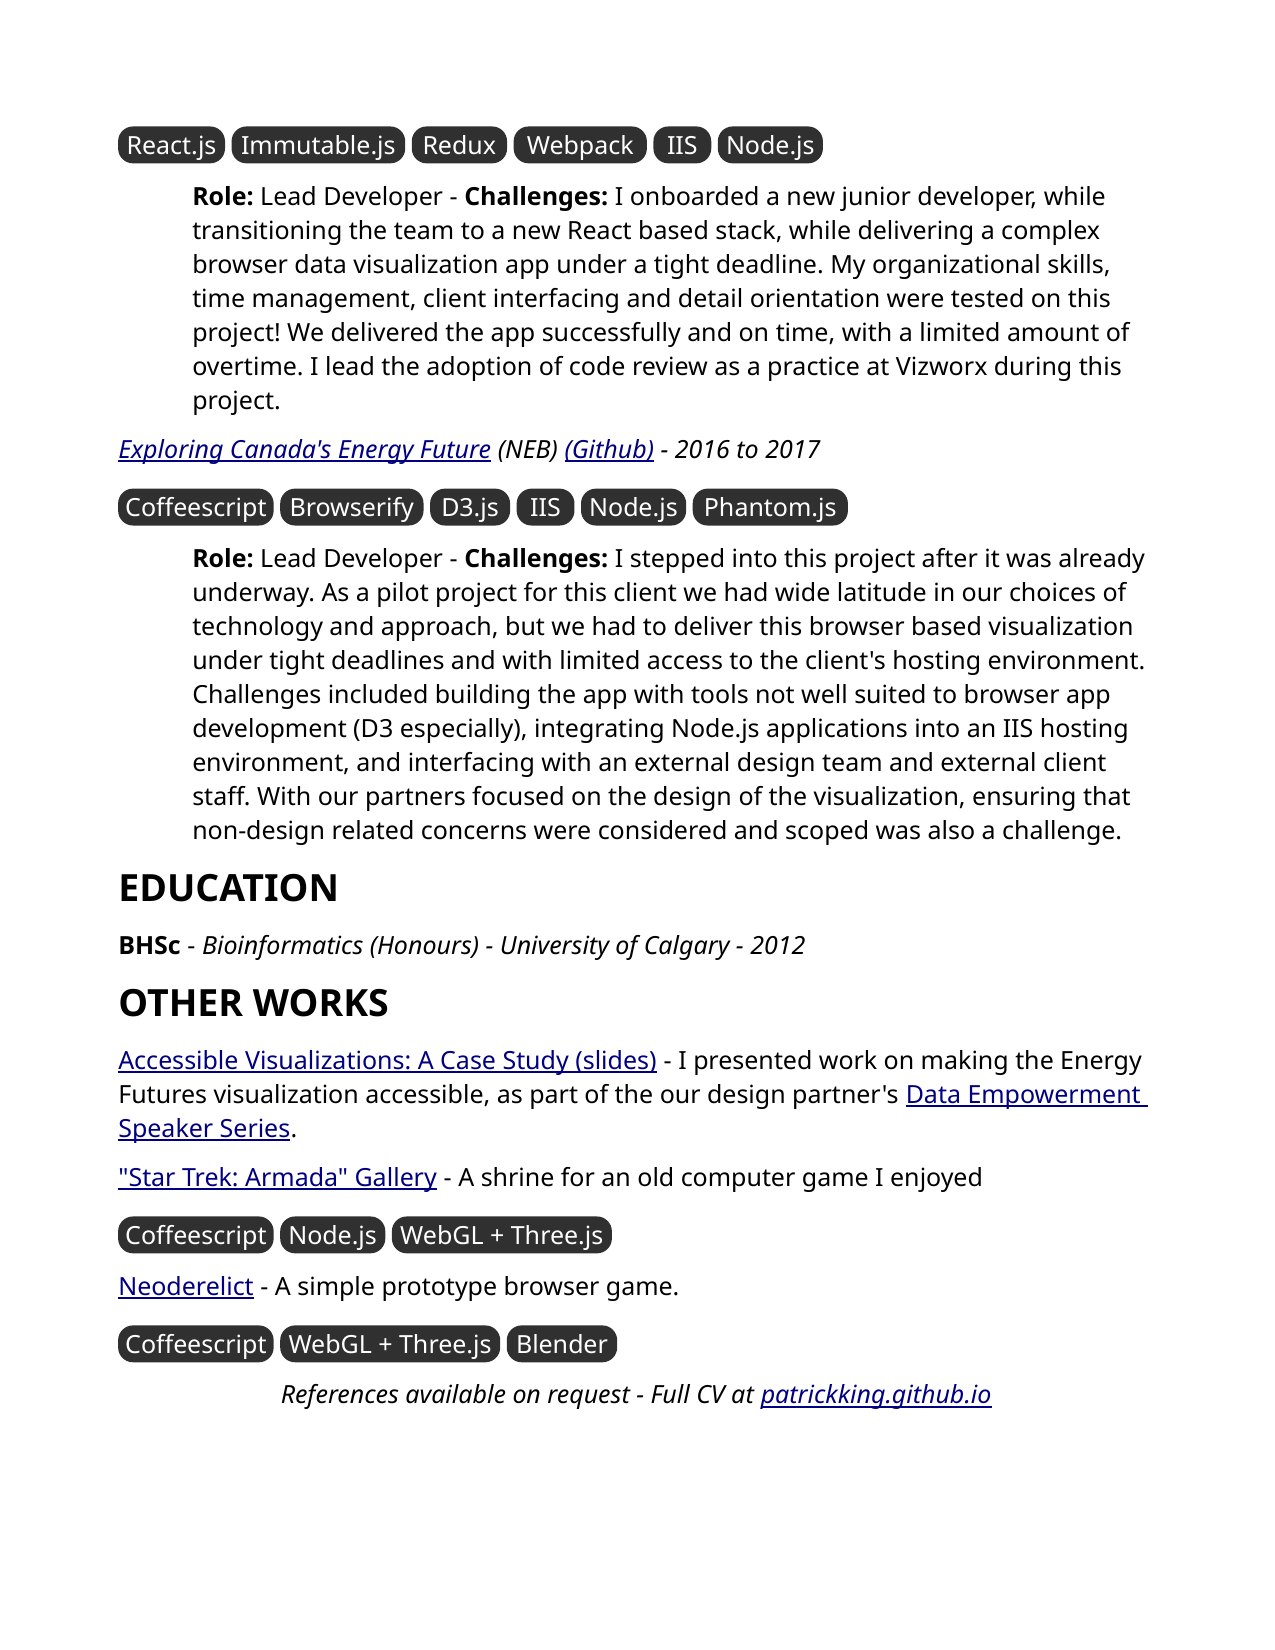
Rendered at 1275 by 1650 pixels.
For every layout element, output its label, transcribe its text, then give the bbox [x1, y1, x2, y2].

text Neoderelict - A simple prototype browser game. [118, 1268, 1157, 1302]
text Role: Lead Developer - Challenges: I onboarded a new junior developer, while transitioning the team to a new React based stack, while delivering a complex browser data visualization app under a tight deadline. My organizational skills, time management, client interfacing and detail orientation were tested on this project! We delivered the app successfully and on time, with a limited amount of overtime. I lead the adoption of code review as a practice at Vizworx during this project. [192, 178, 1157, 417]
text Role: Lead Developer - Challenges: I stepped into this project after it was already underway. As a pilot project for this client we had wide latitude in our choices of technology and approach, but we had to deliver this browser based visualization under tight deadlines and with limited access to the client's hosting environment. Challenges included building the app with tools not well suited to browser app development (D3 especially), integrating Node.js applications into an IIS hosting environment, and interfacing with an external design team and external client staff. With our partners focused on the design of the visualization, ensuring that non-design related concerns were considered and scoped was also a challenge. [192, 540, 1157, 847]
subtitle EDUCATION [118, 862, 1157, 913]
subtitle OTHER WORKS [118, 976, 1157, 1027]
text "Star Trek: Armada" Gallery - A shrine for an old computer game I enjoyed [118, 1159, 1157, 1193]
text References available on request - Full CV at patrickking.github.io [118, 1377, 1157, 1411]
text BHSc - Bioinformatics (Honours) - University of Calgary - 2012 [118, 928, 1157, 962]
text Accessible Visualizations: A Case Study (slides) - I presented work on making the Energy Futures visualization accessible, as part of the our design partner's Data Empowerment Speaker Series. [118, 1042, 1157, 1144]
text Exploring Canada's Energy Future (NEB) (Github) - 2016 to 2017 [118, 431, 1157, 466]
